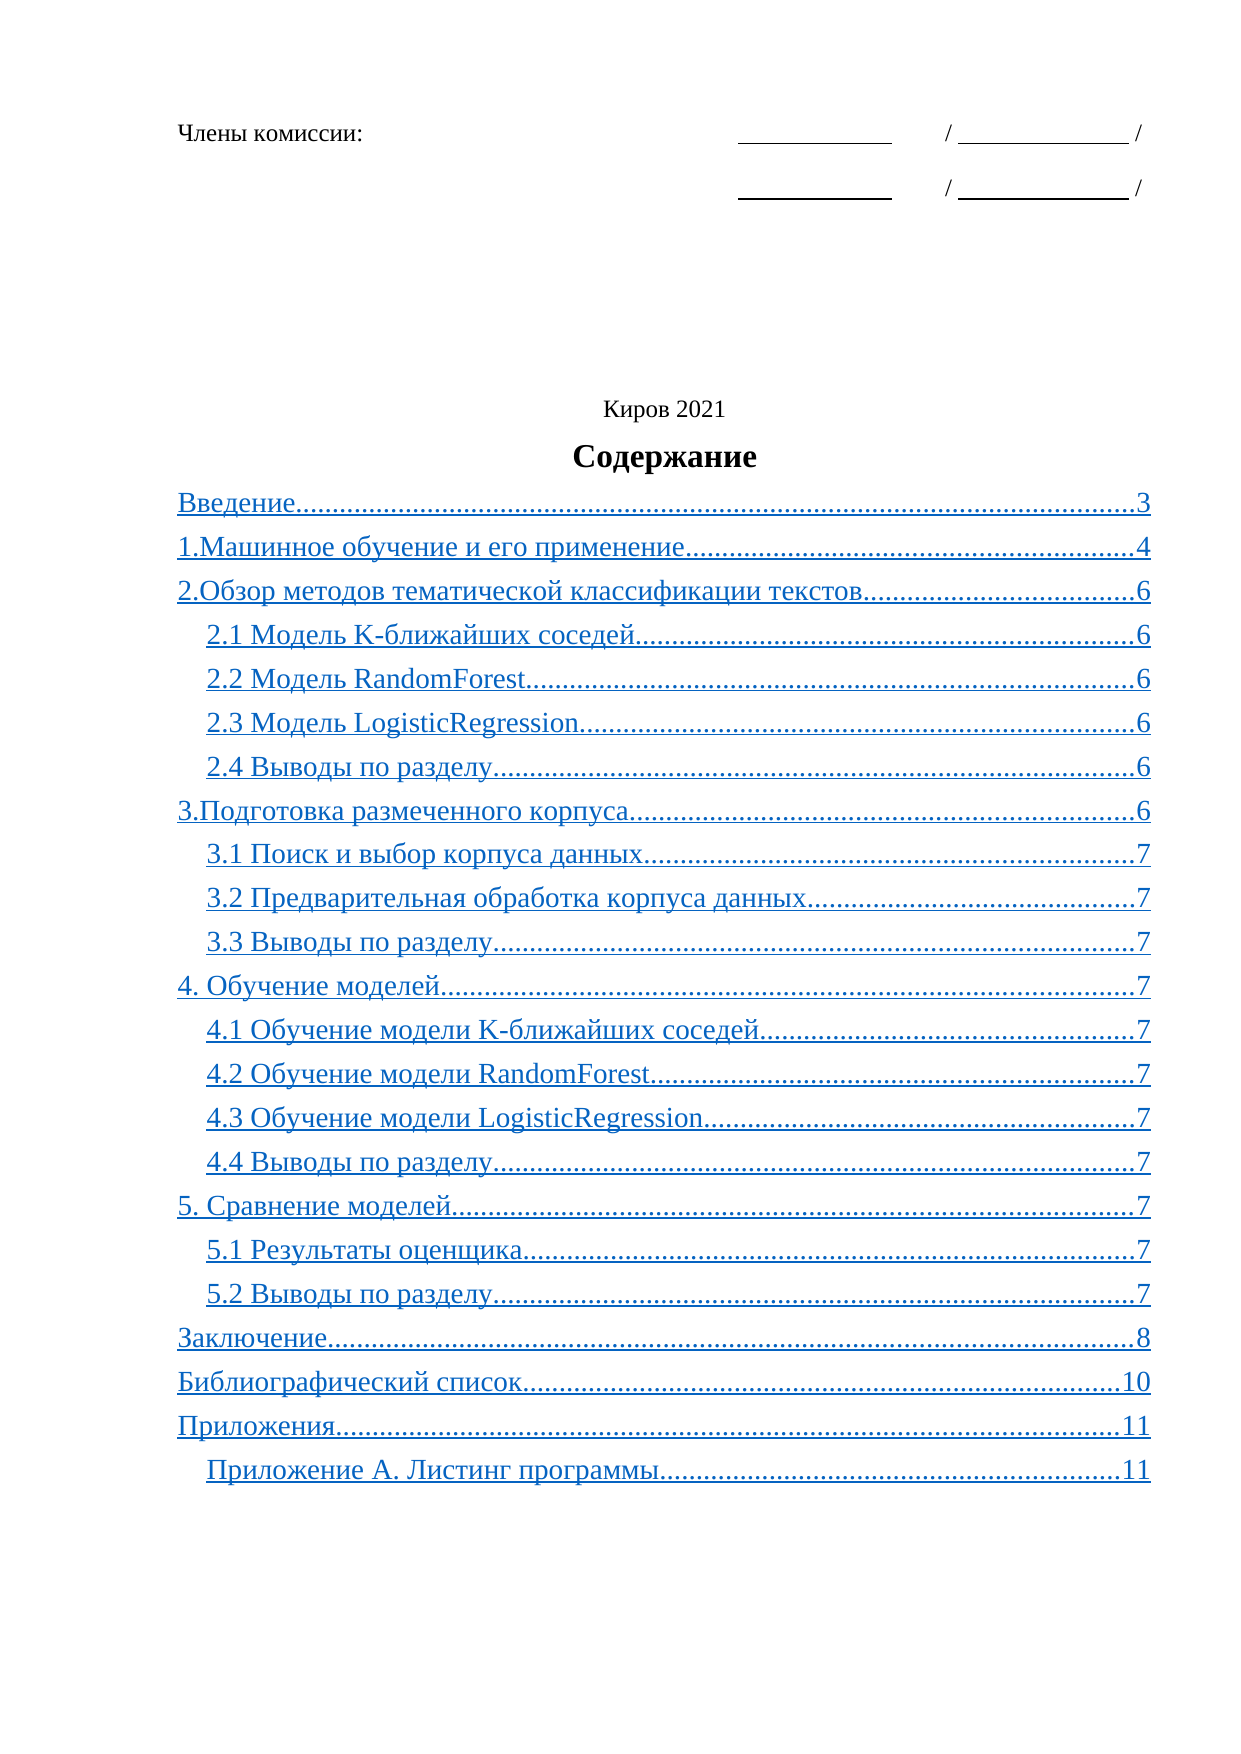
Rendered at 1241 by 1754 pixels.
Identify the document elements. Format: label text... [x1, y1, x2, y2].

text 4. Обучение моделей 7 [177, 968, 1152, 1002]
text 3.1 Поиск и выбор корпуса данных 7 [206, 837, 1152, 870]
text Приложение А. Листинг программы 11 [206, 1452, 1152, 1486]
text 4.3 Обучение модели LogisticRegression 7 [206, 1100, 1152, 1134]
text Заключение 8 [177, 1320, 1152, 1354]
text Киров 2021 [177, 394, 1152, 422]
text 3.2 Предварительная обработка корпуса данных 7 [206, 881, 1152, 914]
text 3. Подготовка размеченного корпуса 6 [177, 793, 1152, 826]
text Члены комиссии: / / [177, 118, 1152, 147]
text Приложения 11 [177, 1408, 1152, 1442]
text 5.1 Результаты оценщика 7 [206, 1232, 1152, 1266]
text 5.2 Выводы по разделу 7 [206, 1276, 1152, 1310]
text 4.1 Обучение модели K-ближайших соседей 7 [206, 1012, 1152, 1046]
text 2.3 Модель LogisticRegression 6 [206, 705, 1152, 738]
text Введение 3 [177, 485, 1152, 518]
text 5. Сравнение моделей 7 [177, 1188, 1152, 1222]
text 2. Обзор методов тематической классификации текстов 6 [177, 573, 1152, 606]
text 2.2 Модель RandomForest 6 [206, 661, 1152, 694]
text 2.4 Выводы по разделу 6 [206, 749, 1152, 782]
text 4.2 Обучение модели RandomForest 7 [206, 1056, 1152, 1090]
text 2.1 Модель K-ближайших соседей 6 [206, 617, 1152, 650]
text 4.4 Выводы по разделу 7 [206, 1144, 1152, 1178]
text Содержание [177, 436, 1152, 474]
text Библиографический список 10 [177, 1364, 1152, 1398]
text / / [177, 173, 1152, 202]
text 3.3 Выводы по разделу 7 [206, 924, 1152, 958]
text 1. Машинное обучение и его применение 4 [177, 529, 1152, 562]
